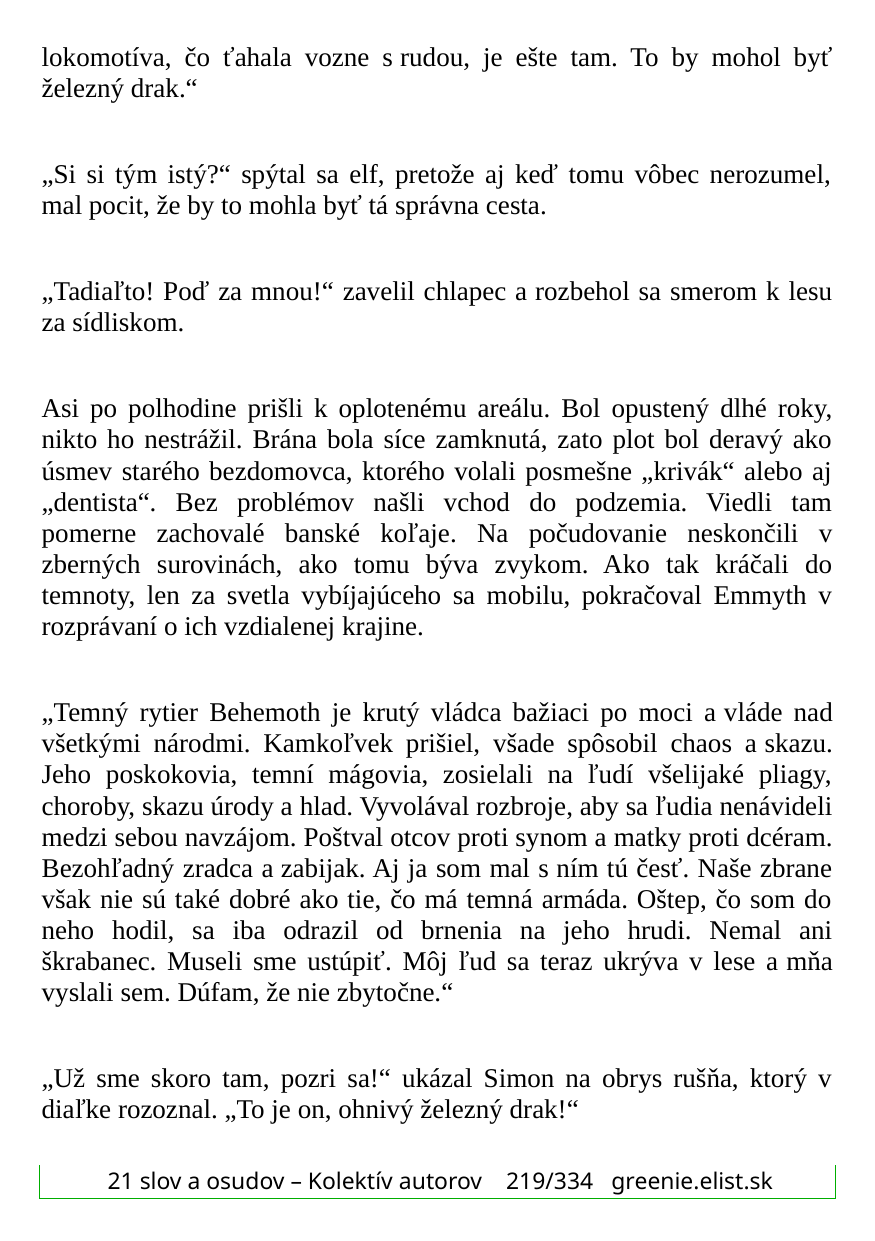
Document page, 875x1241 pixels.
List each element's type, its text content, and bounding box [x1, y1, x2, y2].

text „Tadiaľto! Poď za mnou!“ zavelil chlapec a rozbehol sa smerom k lesu za sídliskom. [41, 275, 833, 338]
text „Temný rytier Behemoth je krutý vládca bažiaci po moci a vláde nad všetkými národmi. Kamkoľvek prišiel, všade spôsobil chaos a skazu. Jeho poskokovia, temní mágovia, zosielali na ľudí všelijaké pliagy, choroby, skazu úrody a hlad. Vyvolával rozbroje, aby sa ľudia nenávideli medzi sebou navzájom. Poštval otcov proti synom a matky proti dcéram. Bezohľadný zradca a zabijak. Aj ja som mal s ním tú česť. Naše zbrane však nie sú také dobré ako tie, čo má temná armáda. Oštep, čo som do neho hodil, sa iba odrazil od brnenia na jeho hrudi. Nemal ani škrabanec. Museli sme ustúpiť. Môj ľud sa teraz ukrýva v lese a mňa vyslali sem. Dúfam, že nie zbytočne.“ [41, 696, 833, 1008]
text Asi po polhodine prišli k oplotenému areálu. Bol opustený dlhé roky, nikto ho nestrážil. Brána bola síce zamknutá, zato plot bol deravý ako úsmev starého bezdomovca, ktorého volali posmešne „krivák“ alebo aj „dentista“. Bez problémov našli vchod do podzemia. Viedli tam pomerne zachovalé banské koľaje. Na počudovanie neskončili v zberných surovinách, ako tomu býva zvykom. Ako tak kráčali do temnoty, len za svetla vybíjajúceho sa mobilu, pokračoval Emmyth v rozprávaní o ich vzdialenej krajine. [41, 392, 833, 641]
text „Už sme skoro tam, pozri sa!“ ukázal Simon na obrys rušňa, ktorý v diaľke rozoznal. „To je on, ohnivý železný drak!“ [41, 1062, 833, 1124]
text lokomotíva, čo ťahala vozne s rudou, je ešte tam. To by mohol byť železný drak.“ [41, 41, 833, 104]
text „Si si tým istý?“ spýtal sa elf, pretože aj keď tomu vôbec nerozumel, mal pocit, že by to mohla byť tá správna cesta. [41, 158, 833, 221]
